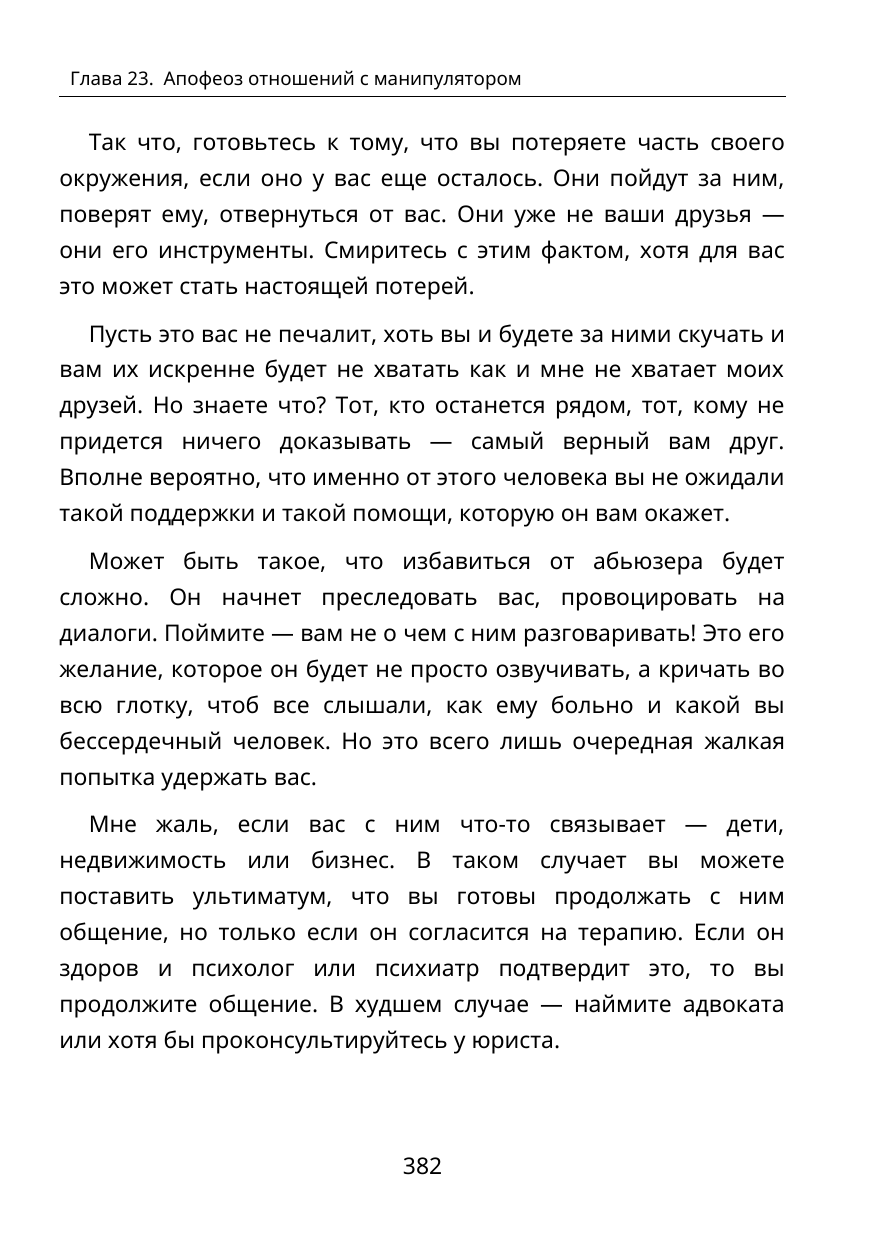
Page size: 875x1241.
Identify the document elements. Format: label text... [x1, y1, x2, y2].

text Мне жаль, если вас с ним что-то связывает — дети, недвижимость или бизнес. В таком случает вы можете поставить ультиматум, что вы готовы продолжать с ним общение, но только если он согласится на терапию. Если он здоров и психолог или психиатр подтвердит это, то вы продолжите общение. В худшем случае — наймите адвоката или хотя бы проконсультируйтесь у юриста. [59, 808, 786, 1055]
text Может быть такое, что избавиться от абьюзера будет сложно. Он начнет преследовать вас, провоцировать на диалоги. Поймите — вам не о чем с ним разговаривать! Это его желание, которое он будет не просто озвучивать, а кричать во всю глотку, чтоб все слышали, как ему больно и какой вы бессердечный человек. Но это всего лишь очередная жалкая попытка удержать вас. [59, 545, 786, 792]
text Пусть это вас не печалит, хоть вы и будете за ними скучать и вам их искренне будет не хватать как и мне не хватает моих друзей. Но знаете что? Тот, кто останется рядом, тот, кому не придется ничего доказывать — самый верный вам друг. Вполне вероятно, что именно от этого человека вы не ожидали такой поддержки и такой помощи, которую он вам окажет. [59, 317, 786, 528]
text Так что, готовьтесь к тому, что вы потеряете часть своего окружения, если оно у вас еще осталось. Они пойдут за ним, поверят ему, отвернуться от вас. Они уже не ваши друзья — они его инструменты. Смиритесь с этим фактом, хотя для вас это может стать настоящей потерей. [59, 126, 786, 301]
